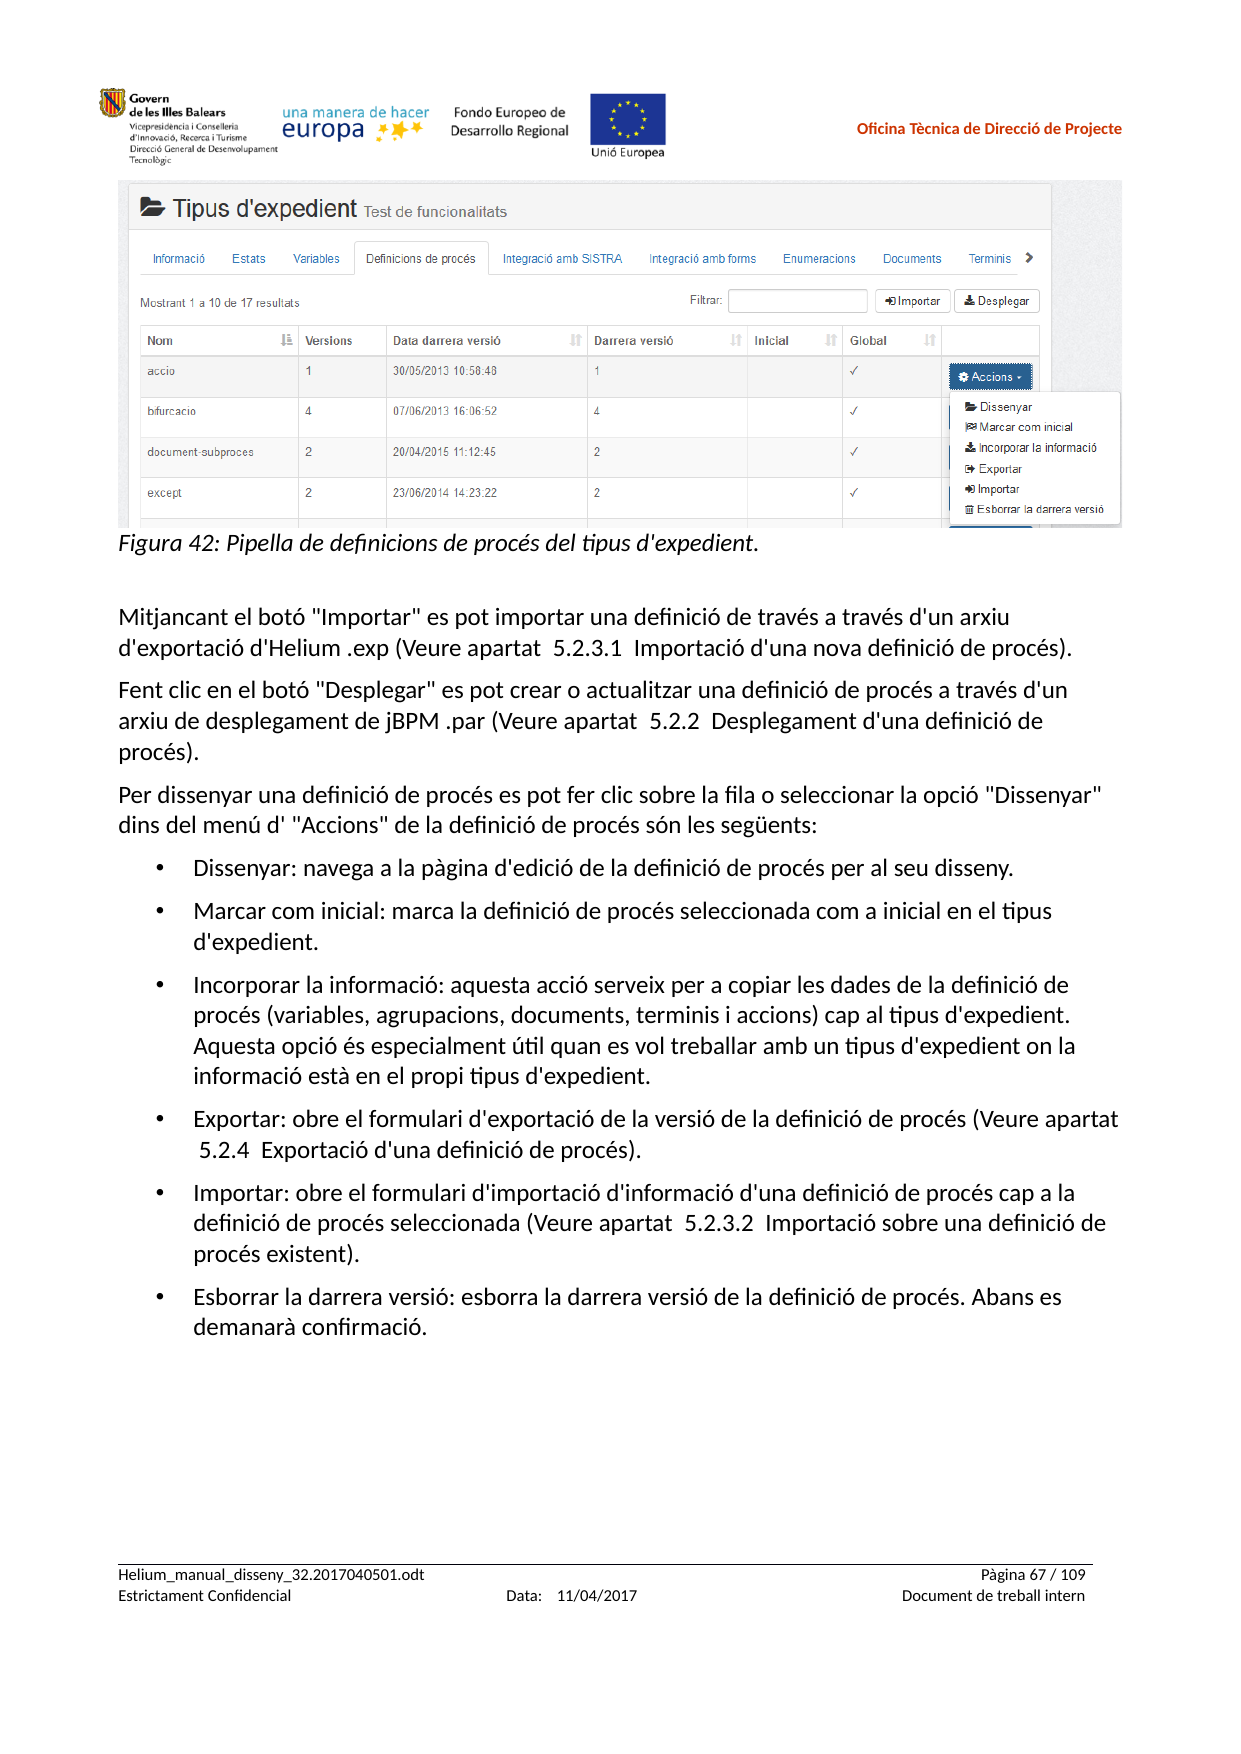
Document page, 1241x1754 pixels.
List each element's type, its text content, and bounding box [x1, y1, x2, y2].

text Per dissenyar una definició de procés es pot fer clic sobre la fila o seleccionar la opció "Dissenyar" dins del menú d' "Accions" de la definició de procés són les següents: [118, 779, 1122, 840]
list Exportar: obre el formulari d'exportació de la versió de la definició de procés (Veure apartat 5.2.4 Exportació d'una definició de procés). [156, 1103, 1122, 1164]
list Importar: obre el formulari d'importació d'informació d'una definició de procés cap a la definició de procés seleccionada (Veure apartat 5.2.3.2 Importació sobre una definició de procés existent). [156, 1177, 1122, 1268]
text Fent clic en el botó "Desplegar" es pot crear o actualitzar una definició de procés a través d'un arxiu de desplegament de jBPM .par (Veure apartat 5.2.2 Desplegament d'una definició de procés). [118, 675, 1122, 766]
list Esborrar la darrera versió: esborra la darrera versió de la definició de procés. Abans es demanarà confirmació. [156, 1281, 1122, 1342]
text Figura 42: Pipella de definicions de procés del tipus d'expedient. [118, 528, 1122, 558]
list Incorporar la informació: aquesta acció serveix per a copiar les dades de la definició de procés (variables, agrupacions, documents, terminis i accions) cap al tipus d'expedient. Aquesta opció és especialment útil quan es vol treballar amb un tipus d'expedient on la informació està en el propi tipus d'expedient. [156, 969, 1122, 1091]
list Marcar com inicial: marca la definició de procés seleccionada com a inicial en el tipus d'expedient. [156, 895, 1122, 956]
picture [118, 180, 1123, 528]
text Mitjancant el botó "Importar" es pot importar una definició de través a través d'un arxiu d'exportació d'Helium .exp (Veure apartat 5.2.3.1 Importació d'una nova definició de procés). [118, 601, 1122, 662]
picture [99, 87, 668, 166]
list Dissenyar: navega a la pàgina d'edició de la definició de procés per al seu disseny. [156, 852, 1122, 883]
